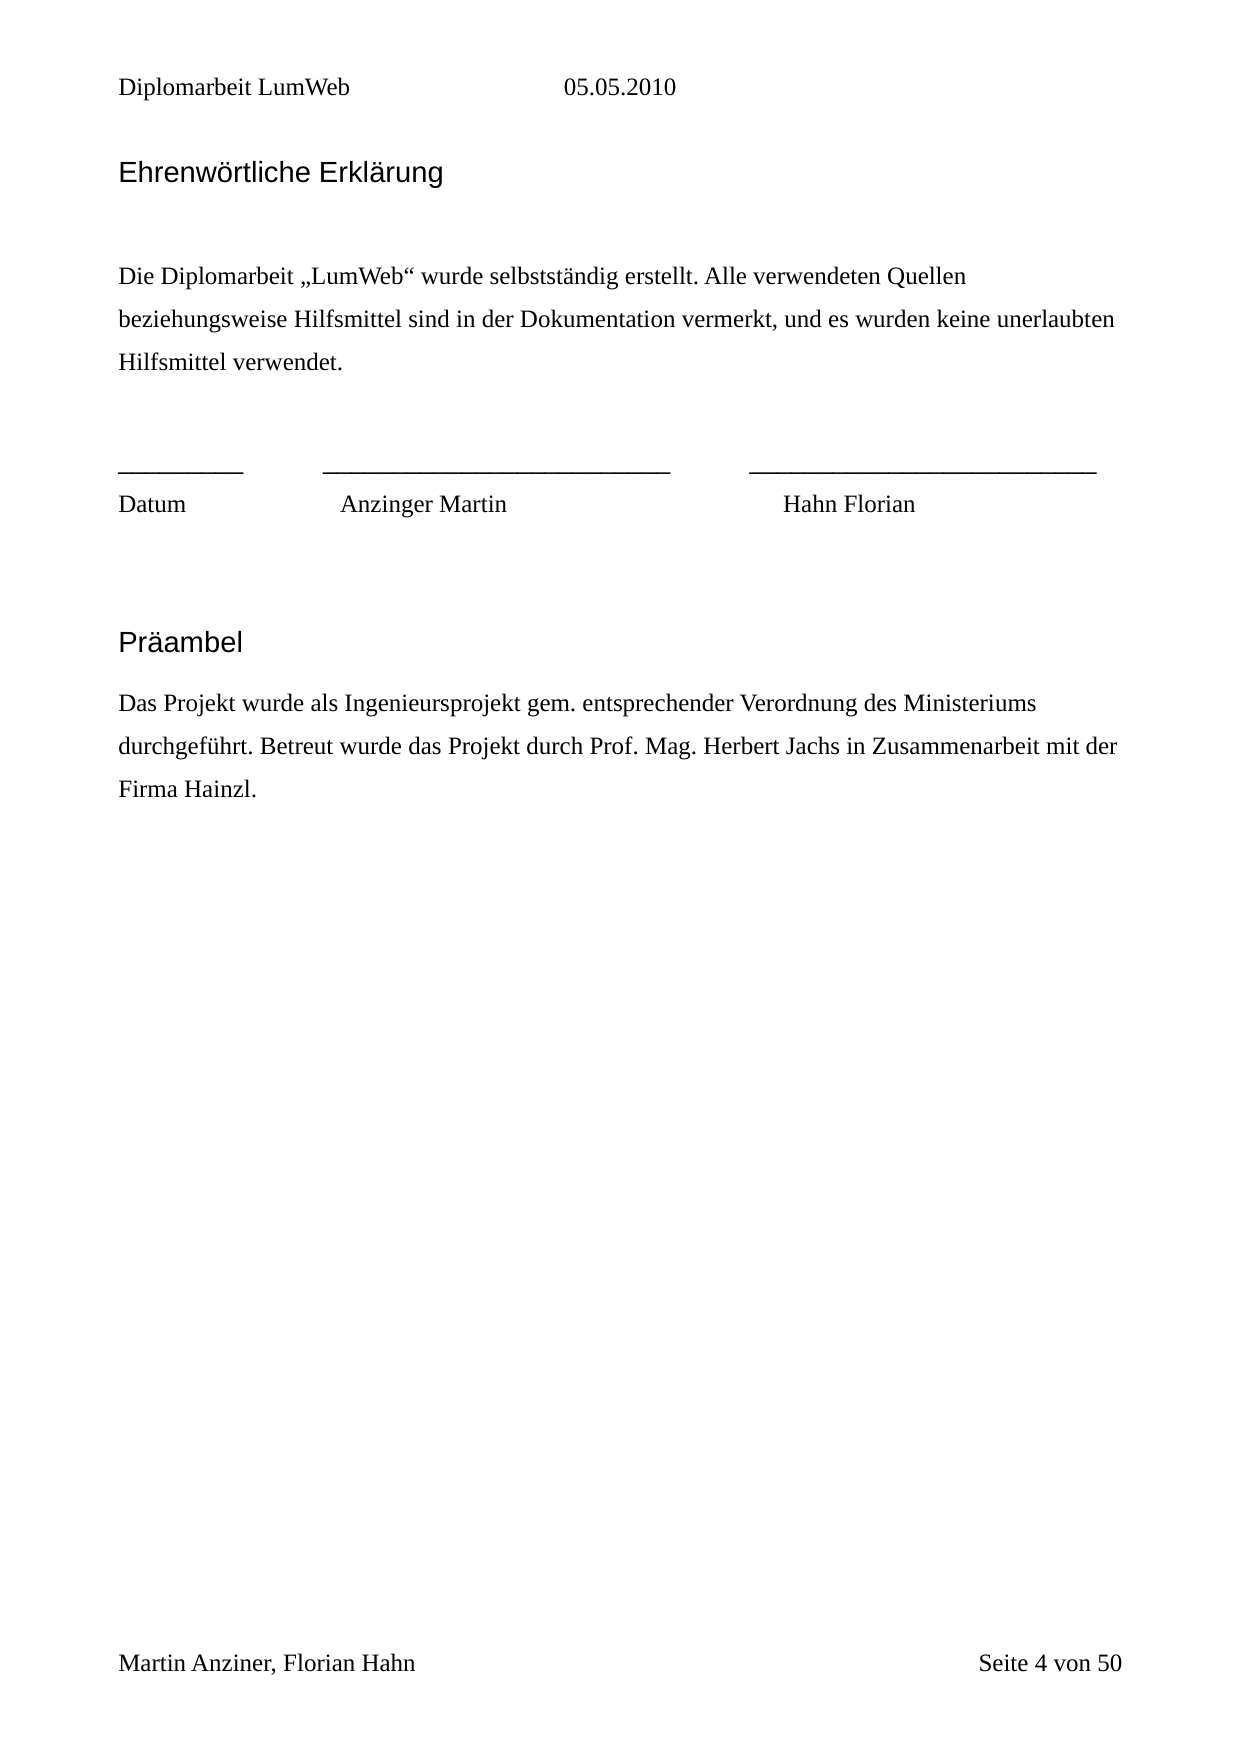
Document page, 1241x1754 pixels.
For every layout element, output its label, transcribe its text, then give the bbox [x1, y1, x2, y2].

subtitle Präambel [118, 625, 1122, 659]
text Das Projekt wurde als Ingenieursprojekt gem. entsprechender Verordnung des Ministeriums durchgeführt. Betreut wurde das Projekt durch Prof. Mag. Herbert Jachs in Zusammenarbeit mit der Firma Hainzl. [118, 688, 1122, 803]
text Die Diplomarbeit „LumWeb“ wurde selbstständig erstellt. Alle verwendeten Quellen beziehungsweise Hilfsmittel sind in der Dokumentation vermerkt, und es wurden keine unerlaubten Hilfsmittel verwendet. [118, 261, 1122, 376]
subtitle Ehrenwörtliche Erklärung [118, 155, 1122, 189]
text Datum Anzinger Martin Hahn Florian [118, 489, 1122, 518]
text _________ _________________________ _________________________ [118, 446, 1122, 475]
